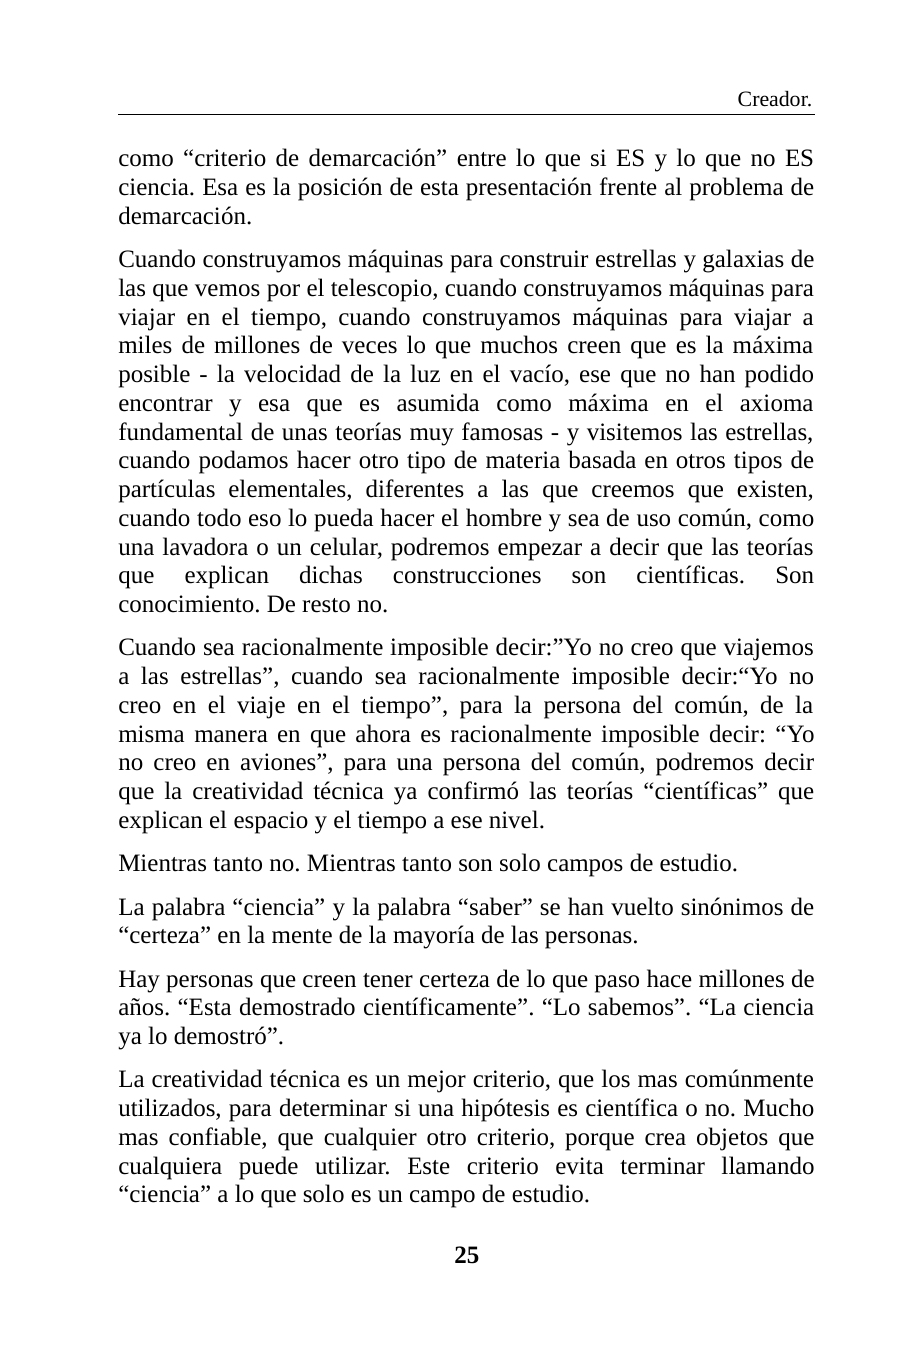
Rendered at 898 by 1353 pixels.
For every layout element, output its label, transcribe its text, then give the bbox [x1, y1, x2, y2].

text La palabra “ciencia” y la palabra “saber” se han vuelto sinónimos de “certeza” en la mente de la mayoría de las personas. [118, 892, 815, 949]
text Mientras tanto no. Mientras tanto son solo campos de estudio. [118, 848, 815, 877]
text Hay personas que creen tener certeza de lo que paso hace millones de años. “Esta demostrado científicamente”. “Lo sabemos”. “La ciencia ya lo demostró”. [118, 964, 815, 1050]
text Cuando construyamos máquinas para construir estrellas y galaxias de las que vemos por el telescopio, cuando construyamos máquinas para viajar en el tiempo, cuando construyamos máquinas para viajar a miles de millones de veces lo que muchos creen que es la máxima posible - la velocidad de la luz en el vacío, ese que no han podido encontrar y esa que es asumida como máxima en el axioma fundamental de unas teorías muy famosas - y visitemos las estrellas, cuando podamos hacer otro tipo de materia basada en otros tipos de partículas elementales, diferentes a las que creemos que existen, cuando todo eso lo pueda hacer el hombre y sea de uso común, como una lavadora o un celular, podremos empezar a decir que las teorías que explican dichas construcciones son científicas. Son conocimiento. De resto no. [118, 244, 815, 618]
text La creatividad técnica es un mejor criterio, que los mas comúnmente utilizados, para determinar si una hipótesis es científica o no. Mucho mas confiable, que cualquier otro criterio, porque crea objetos que cualquiera puede utilizar. Este criterio evita terminar llamando “ciencia” a lo que solo es un campo de estudio. [118, 1064, 815, 1208]
text Cuando sea racionalmente imposible decir:”Yo no creo que viajemos a las estrellas”, cuando sea racionalmente imposible decir:“Yo no creo en el viaje en el tiempo”, para la persona del común, de la misma manera en que ahora es racionalmente imposible decir: “Yo no creo en aviones”, para una persona del común, podremos decir que la creatividad técnica ya confirmó las teorías “científicas” que explican el espacio y el tiempo a ese nivel. [118, 632, 815, 834]
text como “criterio de demarcación” entre lo que si ES y lo que no ES ciencia. Esa es la posición de esta presentación frente al problema de demarcación. [118, 143, 815, 229]
